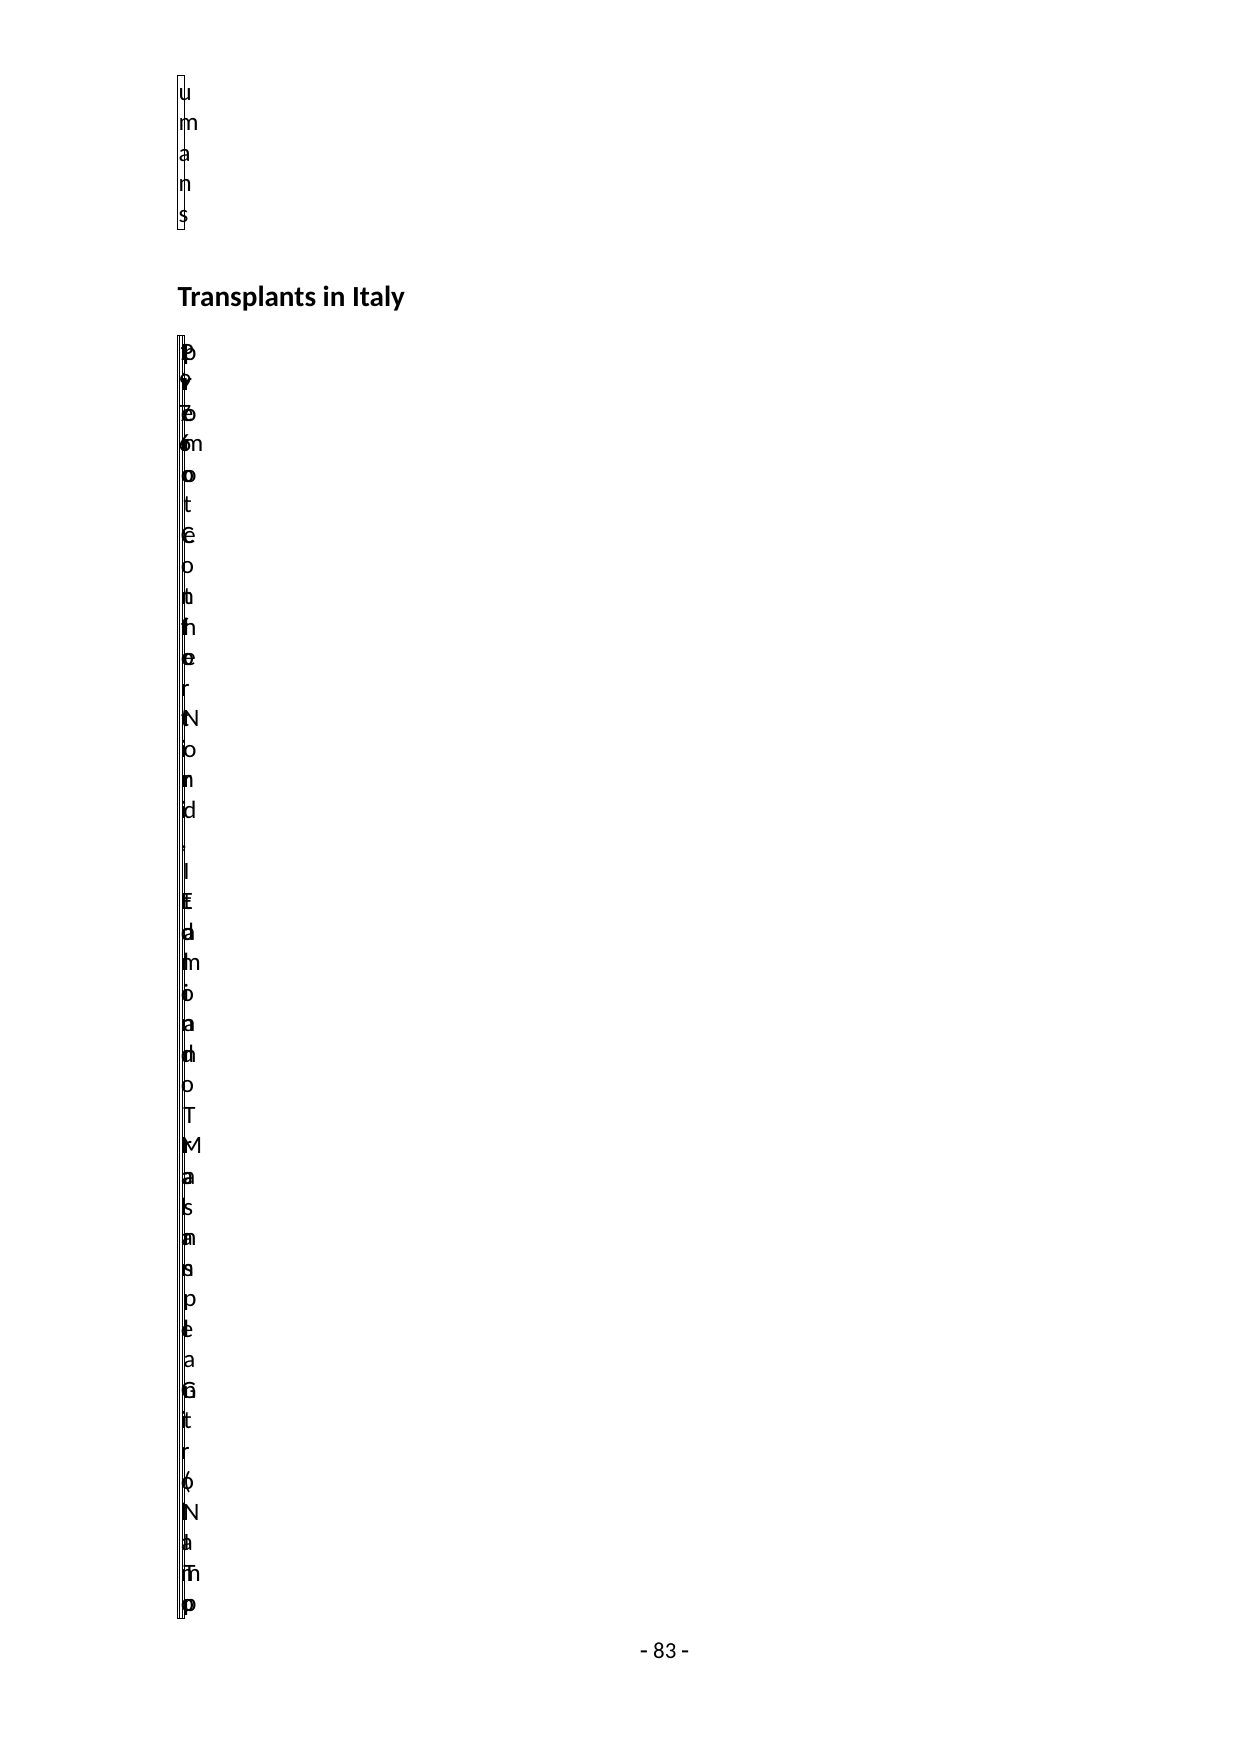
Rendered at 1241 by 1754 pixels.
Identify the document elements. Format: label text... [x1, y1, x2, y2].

text Transplants in Italy [177, 278, 1152, 314]
